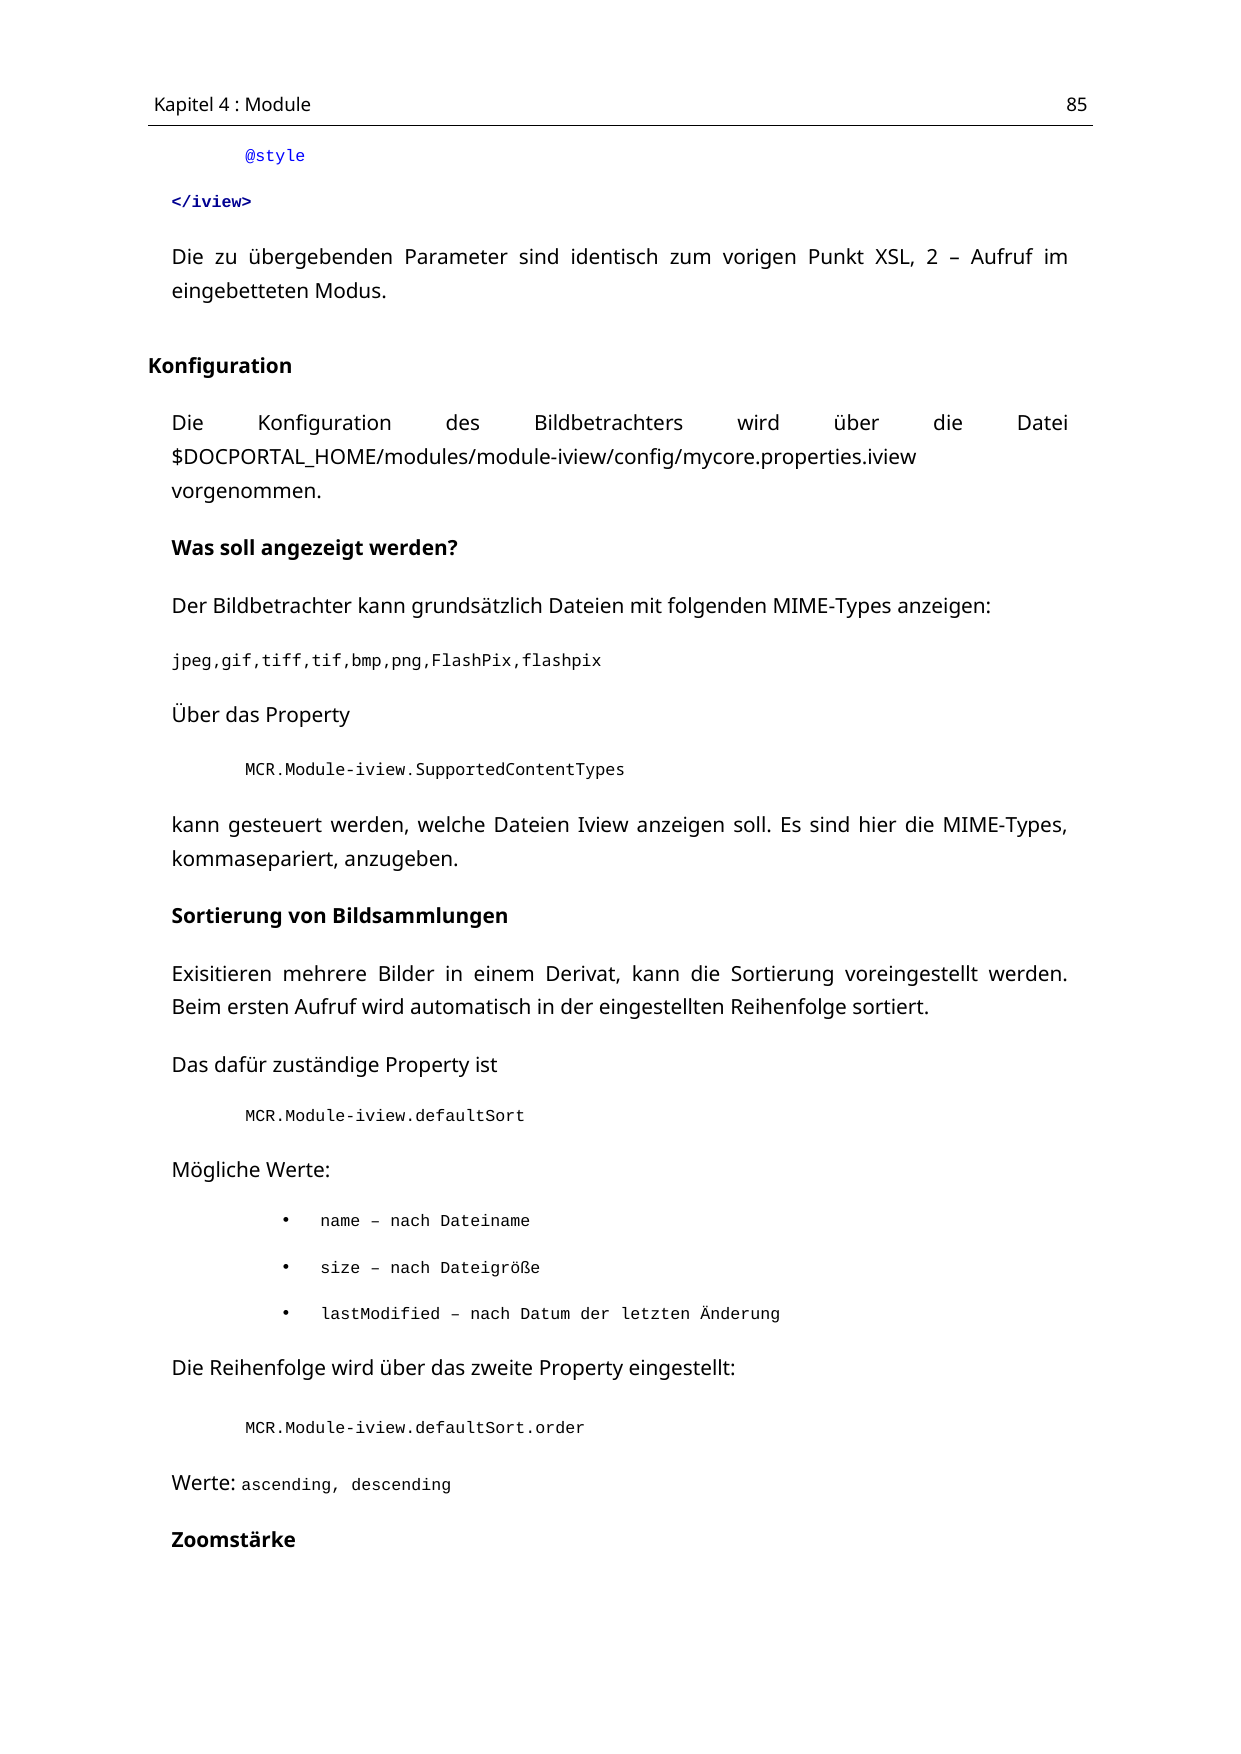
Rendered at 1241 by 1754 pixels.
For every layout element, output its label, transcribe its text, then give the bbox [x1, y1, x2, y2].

list name – nach Dateiname [283, 1213, 1069, 1232]
text </iview> [171, 194, 1069, 213]
text MCR.Module-iview.SupportedContentTypes [171, 758, 1069, 781]
list size – nach Dateigröße [283, 1259, 1069, 1278]
text MCR.Module-iview.defaultSort [171, 1107, 1069, 1126]
text @style [171, 148, 1069, 167]
text Was soll angezeigt werden? [171, 533, 1069, 562]
text MCR.Module-iview.defaultSort.order [171, 1411, 1069, 1439]
text Die Konfiguration des Bildbetrachters wird über die Datei $DOCPORTAL_HOME/modules/module-iview/config/mycore.properties.iview vorgenommen. [171, 408, 1069, 504]
text kann gesteuert werden, welche Dateien Iview anzeigen soll. Es sind hier die MIME-Types, kommasepariert, anzugeben. [171, 810, 1069, 872]
text Die Reihenfolge wird über das zweite Property eingestellt: [171, 1353, 1069, 1382]
text Die zu übergebenden Parameter sind identisch zum vorigen Punkt XSL, 2 – Aufruf im eingebetteten Modus. [171, 242, 1069, 304]
text Das dafür zuständige Property ist [171, 1050, 1069, 1078]
text Über das Property [171, 700, 1069, 729]
text Zoomstärke [171, 1526, 1069, 1554]
subtitle Konfiguration [148, 351, 1092, 379]
list lastModified – nach Datum der letzten Änderung [283, 1305, 1069, 1324]
text Mögliche Werte: [171, 1155, 1069, 1184]
text jpeg,gif,tiff,tif,bmp,png,FlashPix,flashpix [171, 648, 1069, 671]
text Exisitieren mehrere Bilder in einem Derivat, kann die Sortierung voreingestellt werden. Beim ersten Aufruf wird automatisch in der eingestellten Reihenfolge sortiert. [171, 959, 1069, 1021]
text Der Bildbetrachter kann grundsätzlich Dateien mit folgenden MIME-Types anzeigen: [171, 591, 1069, 619]
text Sortierung von Bildsammlungen [171, 901, 1069, 929]
text Werte: ascending, descending [171, 1468, 1069, 1496]
